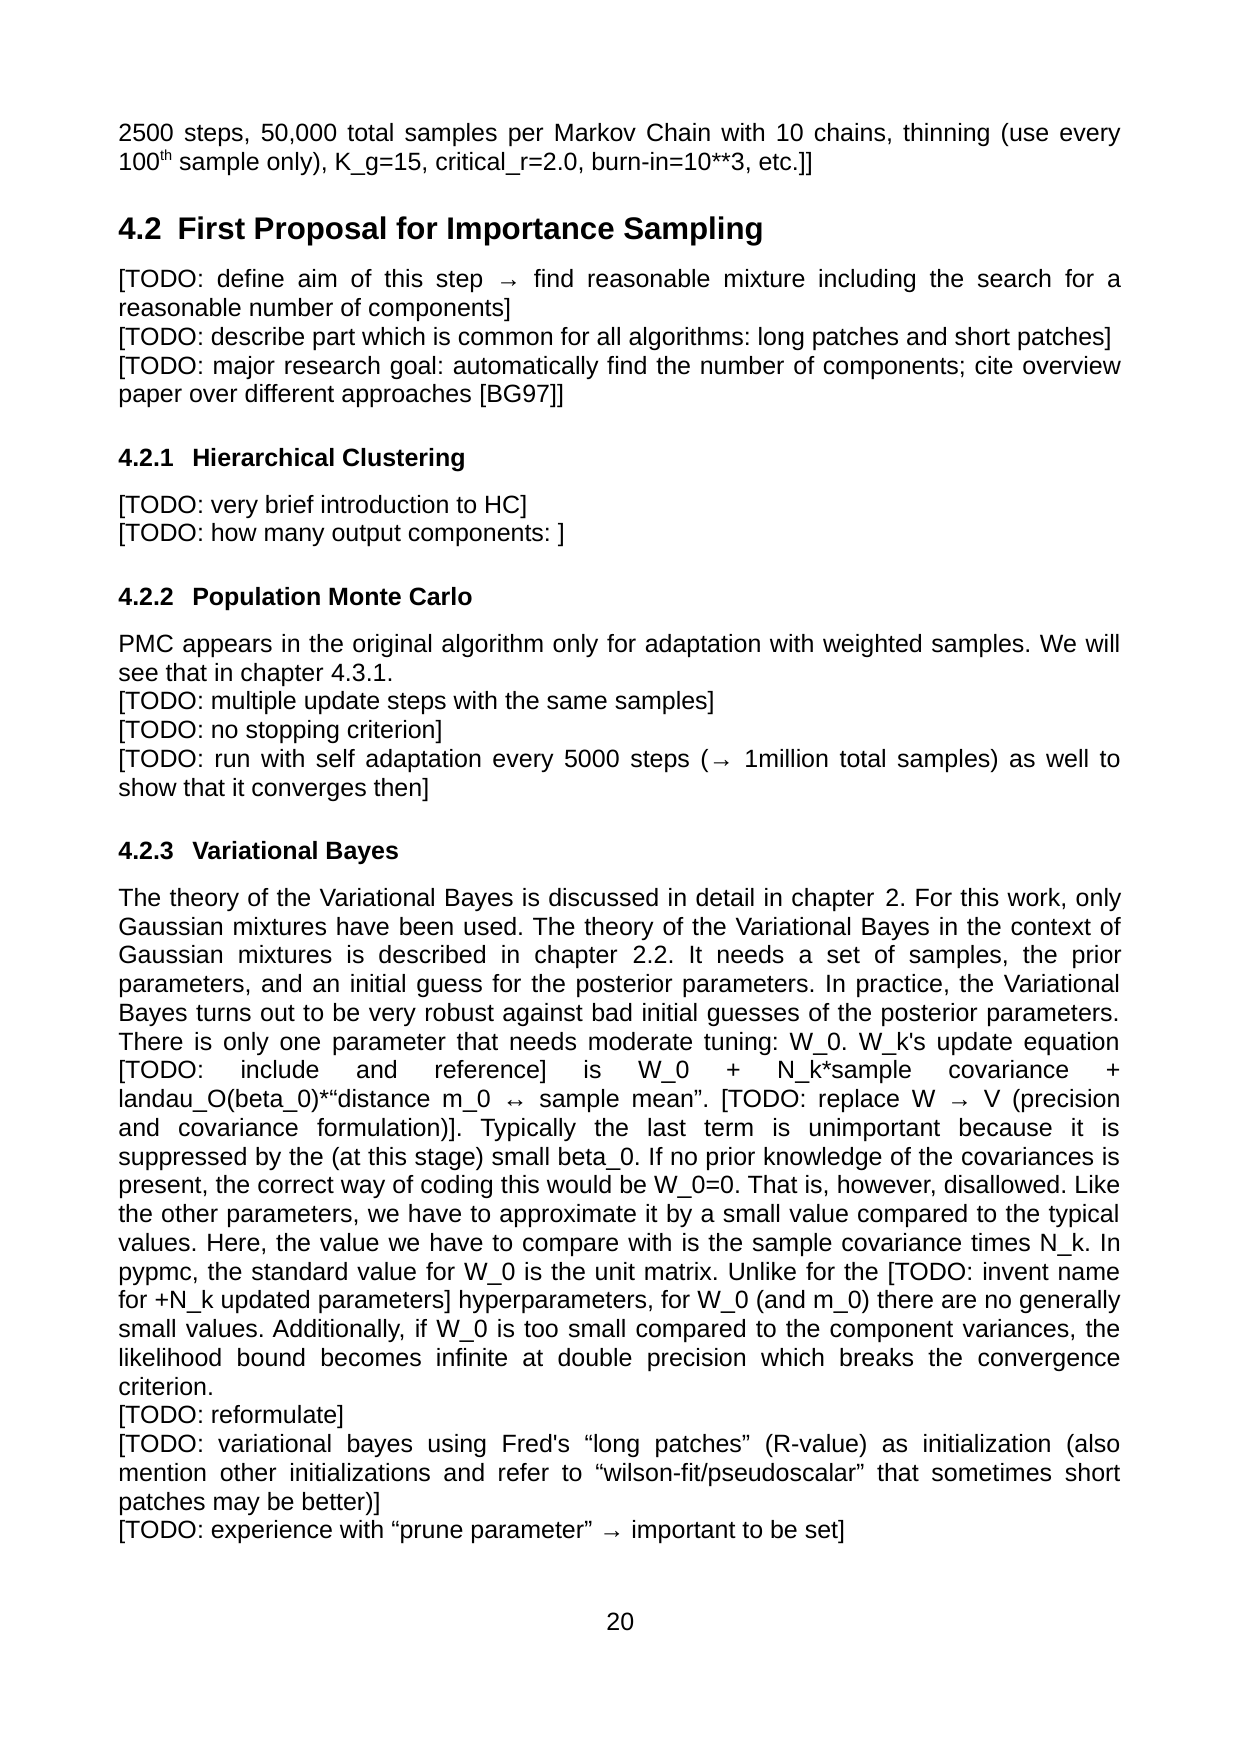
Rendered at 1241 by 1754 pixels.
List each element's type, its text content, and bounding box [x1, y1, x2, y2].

text [TODO: describe part which is common for all algorithms: long patches and short patches] [118, 322, 1122, 351]
text [TODO: experience with “prune parameter” → important to be set] [118, 1515, 1122, 1544]
text 2500 steps, 50,000 total samples per Markov Chain with 10 chains, thinning (use every 100th sample only), K_g=15, critical_r=2.0, burn-in=10**3, etc.]] [118, 118, 1122, 176]
subtitle First Proposal for Importance Sampling [118, 210, 1122, 246]
subtitle Population Monte Carlo [118, 582, 1122, 611]
subtitle Hierarchical Clustering [118, 443, 1122, 472]
text [TODO: variational bayes using Fred's “long patches” (R-value) as initialization (also mention other initializations and refer to “wilson-fit/pseudoscalar” that sometimes short patches may be better)] [118, 1429, 1122, 1515]
text [TODO: define aim of this step → find reasonable mixture including the search for a reasonable number of components] [118, 264, 1122, 322]
text [TODO: multiple update steps with the same samples] [118, 686, 1122, 715]
text The theory of the Variational Bayes is discussed in detail in chapter 2. For this work, only Gaussian mixtures have been used. The theory of the Variational Bayes in the context of Gaussian mixtures is described in chapter 2.2. It needs a set of samples, the prior parameters, and an initial guess for the posterior parameters. In practice, the Variational Bayes turns out to be very robust against bad initial guesses of the posterior parameters. There is only one parameter that needs moderate tuning: W_0. W_k's update equation [TODO: include and reference] is W_0 + N_k*sample covariance + landau_O(beta_0)*“distance m_0 ↔ sample mean”. [TODO: replace W → V (precision and covariance formulation)]. Typically the last term is unimportant because it is suppressed by the (at this stage) small beta_0. If no prior knowledge of the covariances is present, the correct way of coding this would be W_0=0. That is, however, disallowed. Like the other parameters, we have to approximate it by a small value compared to the typical values. Here, the value we have to compare with is the sample covariance times N_k. In pypmc, the standard value for W_0 is the unit matrix. Unlike for the [TODO: invent name for +N_k updated parameters] hyperparameters, for W_0 (and m_0) there are no generally small values. Additionally, if W_0 is too small compared to the component variances, the likelihood bound becomes infinite at double precision which breaks the convergence criterion. [118, 883, 1122, 1400]
text [TODO: very brief introduction to HC] [118, 490, 1122, 518]
text [TODO: run with self adaptation every 5000 steps (→ 1million total samples) as well to show that it converges then] [118, 744, 1122, 801]
text PMC appears in the original algorithm only for adaptation with weighted samples. We will see that in chapter 4.3.1. [118, 629, 1122, 686]
subtitle Variational Bayes [118, 836, 1122, 865]
text [TODO: reformulate] [118, 1400, 1122, 1429]
text [TODO: no stopping criterion] [118, 715, 1122, 744]
text [TODO: how many output components: ] [118, 518, 1122, 547]
text [TODO: major research goal: automatically find the number of components; cite overview paper over different approaches [BG97]] [118, 351, 1122, 408]
